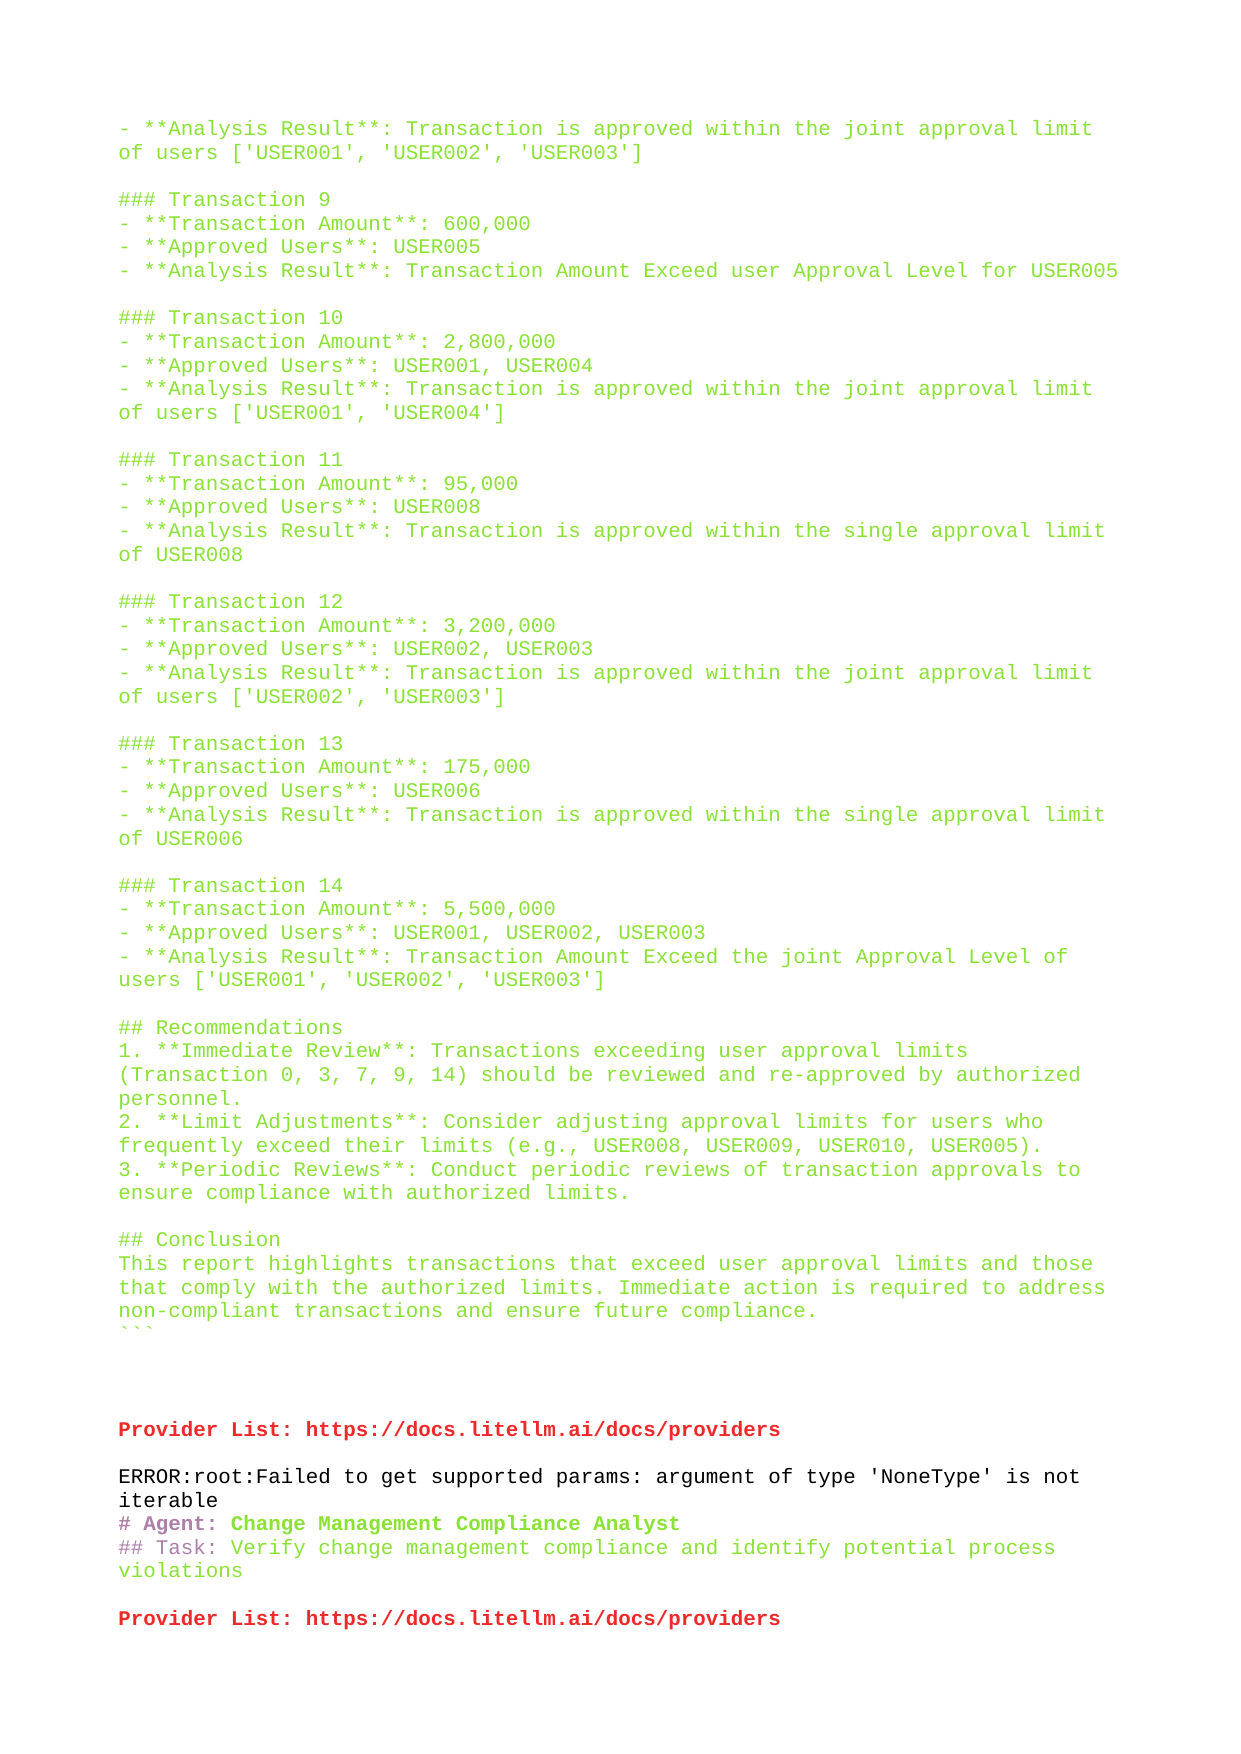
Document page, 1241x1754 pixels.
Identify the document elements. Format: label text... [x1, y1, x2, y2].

text - **Analysis Result**: Transaction is approved within the joint approval limit of users ['USER002', 'USER003'] [118, 662, 1122, 709]
text 3. **Periodic Reviews**: Conduct periodic reviews of transaction approvals to ensure compliance with authorized limits. [118, 1158, 1122, 1206]
text - **Analysis Result**: Transaction Amount Exceed the joint Approval Level of users ['USER001', 'USER002', 'USER003'] [118, 946, 1122, 993]
text ### Transaction 9 [118, 189, 1122, 213]
text ### Transaction 13 [118, 733, 1122, 757]
text ## Recommendations [118, 1017, 1122, 1040]
text - **Analysis Result**: Transaction is approved within the joint approval limit of users ['USER001', 'USER004'] [118, 378, 1122, 426]
text - **Approved Users**: USER008 [118, 496, 1122, 520]
text - **Analysis Result**: Transaction is approved within the single approval limit of USER006 [118, 804, 1122, 851]
text ## Conclusion [118, 1229, 1122, 1253]
text ### Transaction 10 [118, 307, 1122, 331]
text - **Approved Users**: USER001, USER004 [118, 354, 1122, 378]
text - **Transaction Amount**: 5,500,000 [118, 898, 1122, 922]
text Provider List: https://docs.litellm.ai/docs/providers [118, 1419, 1122, 1442]
text ### Transaction 14 [118, 875, 1122, 898]
text # Agent: Change Management Compliance Analyst [118, 1513, 1122, 1537]
text 1. **Immediate Review**: Transactions exceeding user approval limits (Transaction 0, 3, 7, 9, 14) should be reviewed and re-approved by authorized personnel. [118, 1040, 1122, 1111]
text - **Analysis Result**: Transaction Amount Exceed user Approval Level for USER005 [118, 260, 1122, 284]
text - **Transaction Amount**: 95,000 [118, 473, 1122, 496]
text - **Approved Users**: USER001, USER002, USER003 [118, 922, 1122, 946]
text ERROR:root:Failed to get supported params: argument of type 'NoneType' is not iterable [118, 1466, 1122, 1513]
text - **Approved Users**: USER006 [118, 780, 1122, 804]
text - **Transaction Amount**: 600,000 [118, 213, 1122, 236]
text - **Transaction Amount**: 2,800,000 [118, 331, 1122, 354]
text - **Transaction Amount**: 175,000 [118, 757, 1122, 780]
text Provider List: https://docs.litellm.ai/docs/providers [118, 1608, 1122, 1631]
text - **Analysis Result**: Transaction is approved within the joint approval limit of users ['USER001', 'USER002', 'USER003'] [118, 118, 1122, 165]
text ## Task: Verify change management compliance and identify potential process violations [118, 1537, 1122, 1584]
text - **Transaction Amount**: 3,200,000 [118, 615, 1122, 638]
text ### Transaction 12 [118, 591, 1122, 615]
text - **Approved Users**: USER002, USER003 [118, 638, 1122, 662]
text This report highlights transactions that exceed user approval limits and those that comply with the authorized limits. Immediate action is required to address non-compliant transactions and ensure future compliance. [118, 1253, 1122, 1324]
text 2. **Limit Adjustments**: Consider adjusting approval limits for users who frequently exceed their limits (e.g., USER008, USER009, USER010, USER005). [118, 1111, 1122, 1158]
text ``` [118, 1324, 1122, 1348]
text - **Analysis Result**: Transaction is approved within the single approval limit of USER008 [118, 520, 1122, 567]
text ### Transaction 11 [118, 449, 1122, 473]
text - **Approved Users**: USER005 [118, 236, 1122, 260]
